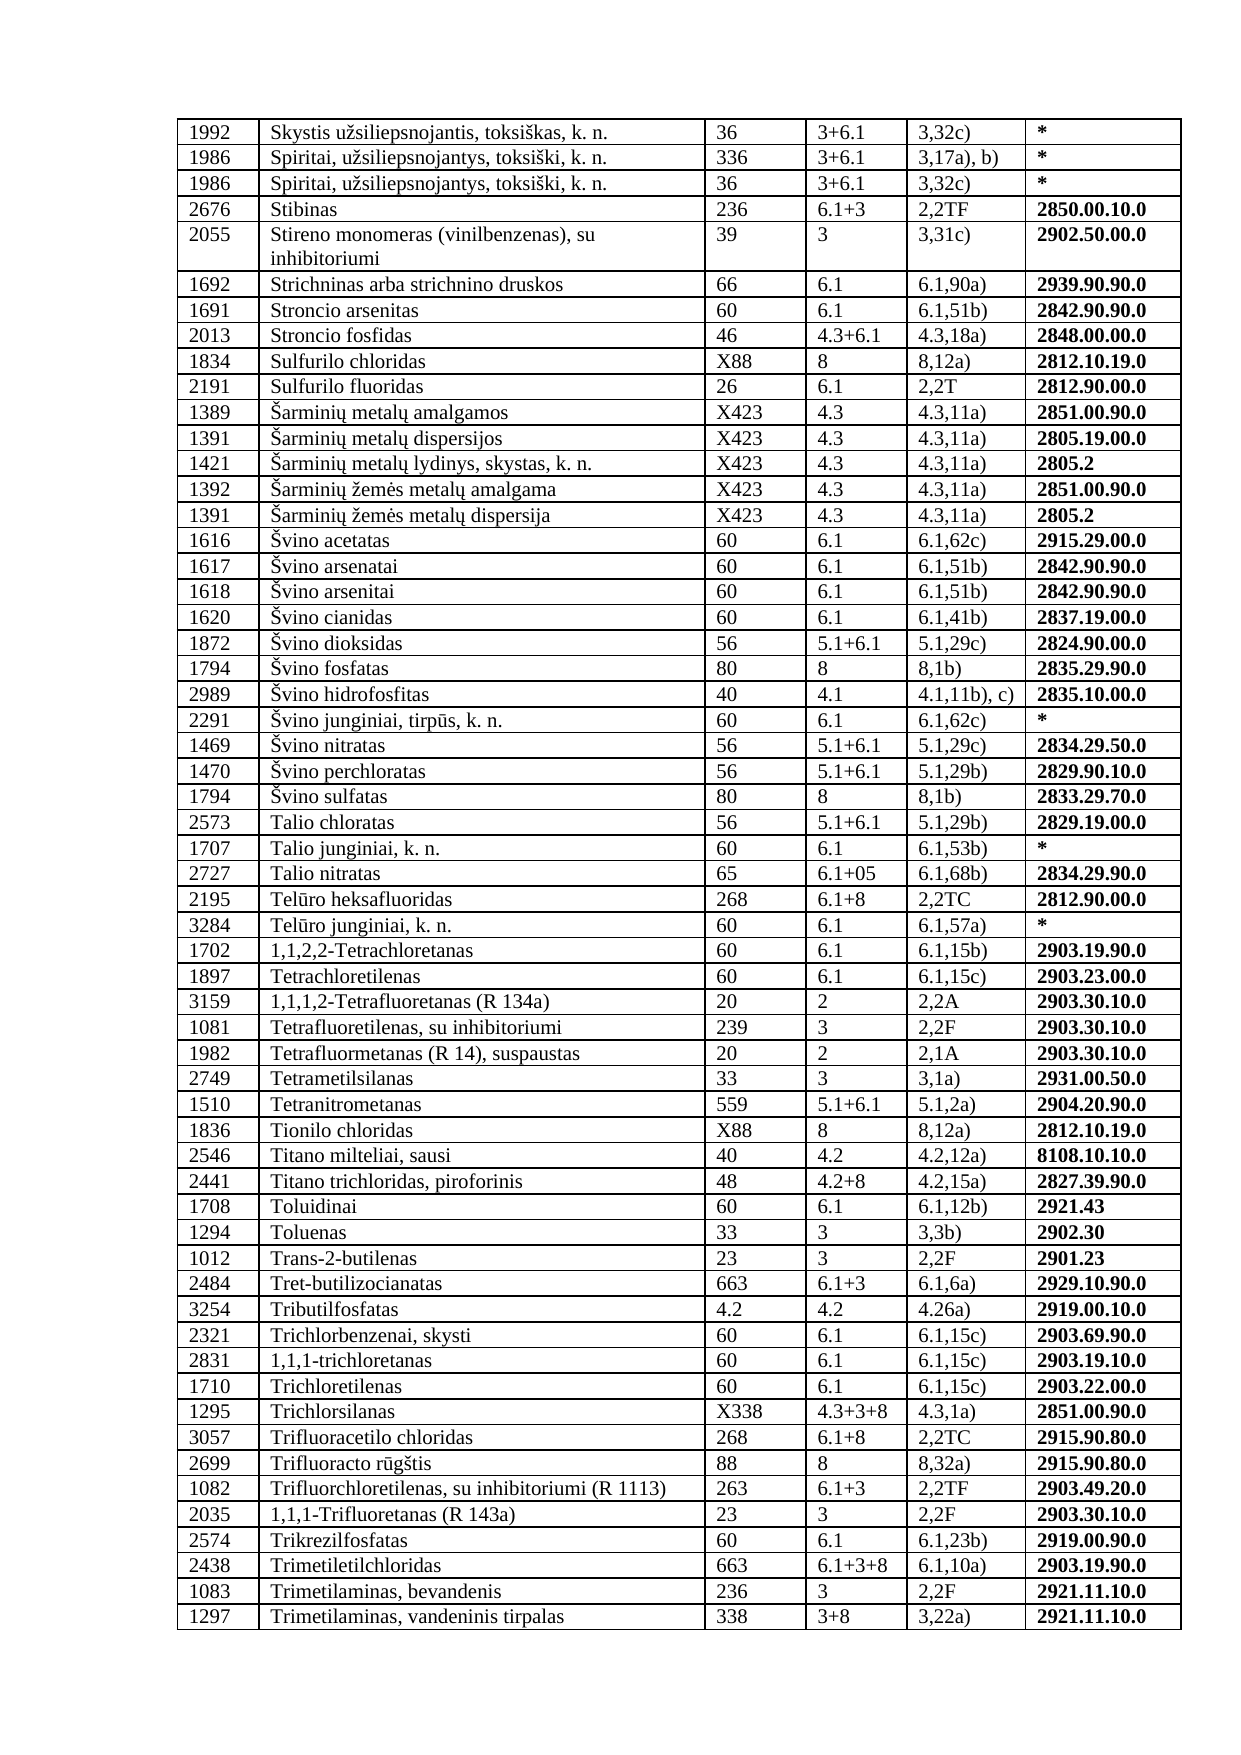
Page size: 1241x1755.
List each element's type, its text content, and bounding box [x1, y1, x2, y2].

table_cell 4.3 [807, 477, 906, 501]
table_cell 2903.30.10.0 [1026, 1502, 1180, 1526]
table_cell 8,1b) [908, 785, 1025, 808]
table_cell Trimetilaminas, vandeninis tirpalas [260, 1605, 704, 1628]
table_cell 8 [807, 656, 906, 680]
table_cell 3,17a), b) [908, 145, 1025, 169]
table_cell 2851.00.90.0 [1026, 477, 1180, 501]
table_cell 8,32a) [908, 1451, 1025, 1475]
table_cell 48 [706, 1169, 805, 1193]
table_cell 4.3,11a) [908, 477, 1025, 501]
table_cell 2,2F [908, 1015, 1025, 1039]
table_cell 236 [706, 197, 805, 221]
table_cell 2915.90.80.0 [1026, 1425, 1180, 1449]
table_cell 40 [706, 682, 805, 706]
table_cell 3 [807, 1579, 906, 1603]
table_cell 2824.90.00.0 [1026, 631, 1180, 655]
table_cell 1986 [178, 145, 258, 169]
table_cell 56 [706, 631, 805, 655]
table_cell Tret-butilizocianatas [260, 1271, 704, 1295]
table_cell Tetranitrometanas [260, 1092, 704, 1116]
table_cell 5.1+6.1 [807, 810, 906, 834]
table_cell Švino dioksidas [260, 631, 704, 655]
table_cell 1617 [178, 554, 258, 578]
table_cell 2835.29.90.0 [1026, 656, 1180, 680]
table_cell 239 [706, 1015, 805, 1039]
table_cell 1702 [178, 938, 258, 962]
table_cell 60 [706, 964, 805, 988]
table_cell Švino perchloratas [260, 759, 704, 783]
table_cell 2827.39.90.0 [1026, 1169, 1180, 1193]
table_cell 4.2 [807, 1297, 906, 1321]
table_cell 5.1,29b) [908, 810, 1025, 834]
table_cell 2,2T [908, 375, 1025, 398]
table_cell 2939.90.90.0 [1026, 272, 1180, 296]
table_cell 60 [706, 605, 805, 629]
table_cell Šarminių žemės metalų dispersija [260, 503, 704, 527]
table_cell Švino nitratas [260, 733, 704, 757]
table_cell 60 [706, 938, 805, 962]
table_cell 1992 [178, 120, 258, 144]
table_cell 6.1 [807, 554, 906, 578]
table_cell 5.1,29c) [908, 631, 1025, 655]
table_cell Strichninas arba strichnino druskos [260, 272, 704, 296]
table_cell 4.1,11b), c) [908, 682, 1025, 706]
table_cell 4.2 [706, 1297, 805, 1321]
table_cell 5.1+6.1 [807, 1092, 906, 1116]
table_cell 8,12a) [908, 1118, 1025, 1142]
table_cell 2573 [178, 810, 258, 834]
table_cell 3+8 [807, 1605, 906, 1628]
table_cell 263 [706, 1476, 805, 1500]
table_cell 1,1,1-Trifluoretanas (R 143a) [260, 1502, 704, 1526]
table_cell Trans-2-butilenas [260, 1246, 704, 1270]
table_cell 2,2TF [908, 197, 1025, 221]
table_cell Tetrachloretilenas [260, 964, 704, 988]
table_cell Trifluorchloretilenas, su inhibitoriumi (R 1113) [260, 1476, 704, 1500]
table_cell 2903.23.00.0 [1026, 964, 1180, 988]
table_cell 1294 [178, 1220, 258, 1244]
table_cell 60 [706, 1195, 805, 1218]
table_cell 3 [807, 1015, 906, 1039]
table_cell 6.1+3 [807, 1476, 906, 1500]
table_cell 6.1,15c) [908, 1323, 1025, 1347]
table_cell 1297 [178, 1605, 258, 1628]
table_cell Švino acetatas [260, 528, 704, 552]
table_cell 3284 [178, 913, 258, 937]
table_cell Tributilfosfatas [260, 1297, 704, 1321]
table_cell 2,2A [908, 990, 1025, 1013]
table_cell 1510 [178, 1092, 258, 1116]
table_cell 4.3,11a) [908, 451, 1025, 475]
table_cell 2833.29.70.0 [1026, 785, 1180, 808]
table_cell 4.3+6.1 [807, 323, 906, 347]
table_cell Stroncio fosfidas [260, 323, 704, 347]
table_cell 6.1 [807, 938, 906, 962]
table_cell 88 [706, 1451, 805, 1475]
table_cell 1,1,2,2-Tetrachloretanas [260, 938, 704, 962]
table_cell 6.1,62c) [908, 528, 1025, 552]
table_cell 2903.19.90.0 [1026, 1553, 1180, 1577]
table_cell 56 [706, 810, 805, 834]
table_cell 8,1b) [908, 656, 1025, 680]
table_cell 6.1,15c) [908, 1374, 1025, 1398]
table_cell 3,22a) [908, 1605, 1025, 1628]
table_cell 1012 [178, 1246, 258, 1270]
table_cell 2842.90.90.0 [1026, 580, 1180, 603]
table_cell 4.3,11a) [908, 400, 1025, 424]
table_cell * [1026, 836, 1180, 860]
table_cell 8108.10.10.0 [1026, 1143, 1180, 1167]
table_cell 4.2,12a) [908, 1143, 1025, 1167]
table_cell 8 [807, 1118, 906, 1142]
table_cell 6.1+3 [807, 1271, 906, 1295]
table_cell 2902.30 [1026, 1220, 1180, 1244]
table_cell 3 [807, 1502, 906, 1526]
table_cell 8 [807, 349, 906, 373]
table_cell 2919.00.10.0 [1026, 1297, 1180, 1321]
table_cell 1391 [178, 426, 258, 450]
table_cell 65 [706, 861, 805, 885]
table_cell 2829.90.10.0 [1026, 759, 1180, 783]
table_cell 46 [706, 323, 805, 347]
table_cell 6.1 [807, 580, 906, 603]
table_cell Stibinas [260, 197, 704, 221]
table_cell Sulfurilo chloridas [260, 349, 704, 373]
table_cell 2035 [178, 1502, 258, 1526]
table_cell 1082 [178, 1476, 258, 1500]
table_cell 6.1,90a) [908, 272, 1025, 296]
table_cell 2191 [178, 375, 258, 398]
table_cell 1421 [178, 451, 258, 475]
table_cell 3,31c) [908, 222, 1025, 270]
table_cell 60 [706, 836, 805, 860]
table_cell 1620 [178, 605, 258, 629]
table_cell 2676 [178, 197, 258, 221]
table_cell 60 [706, 580, 805, 603]
table_cell Šarminių žemės metalų amalgama [260, 477, 704, 501]
table_cell 1982 [178, 1041, 258, 1065]
table_cell 3 [807, 1066, 906, 1090]
table_cell 268 [706, 887, 805, 911]
table_cell Trikrezilfosfatas [260, 1528, 704, 1552]
table_cell 1081 [178, 1015, 258, 1039]
table_cell 2921.43 [1026, 1195, 1180, 1218]
table_cell Telūro heksafluoridas [260, 887, 704, 911]
table_cell Skystis užsiliepsnojantis, toksiškas, k. n. [260, 120, 704, 144]
table_cell 6.1+8 [807, 887, 906, 911]
table_cell 2321 [178, 1323, 258, 1347]
table_cell 5.1,29c) [908, 733, 1025, 757]
table_cell 33 [706, 1220, 805, 1244]
table_cell 2902.50.00.0 [1026, 222, 1180, 270]
table_cell Titano trichloridas, piroforinis [260, 1169, 704, 1193]
table_cell 2903.22.00.0 [1026, 1374, 1180, 1398]
table_cell 6.1,15b) [908, 938, 1025, 962]
table_cell 80 [706, 656, 805, 680]
table_cell 1836 [178, 1118, 258, 1142]
table_cell 6.1,15c) [908, 964, 1025, 988]
table_cell 6.1,12b) [908, 1195, 1025, 1218]
table_cell 236 [706, 1579, 805, 1603]
table_cell 2441 [178, 1169, 258, 1193]
table_cell 6.1 [807, 375, 906, 398]
table_cell Tetrafluormetanas (R 14), suspaustas [260, 1041, 704, 1065]
table_cell 60 [706, 913, 805, 937]
table_cell 1834 [178, 349, 258, 373]
table_cell 2,2TC [908, 1425, 1025, 1449]
table_cell 2851.00.90.0 [1026, 400, 1180, 424]
table_cell 2903.49.20.0 [1026, 1476, 1180, 1500]
table_cell 3+6.1 [807, 171, 906, 195]
table_cell 4.3 [807, 503, 906, 527]
table_cell Švino fosfatas [260, 656, 704, 680]
table_cell 2,2TF [908, 1476, 1025, 1500]
table_cell 6.1+8 [807, 1425, 906, 1449]
table_cell 1794 [178, 656, 258, 680]
table_cell 1986 [178, 171, 258, 195]
table_cell Sulfurilo fluoridas [260, 375, 704, 398]
table_cell 2919.00.90.0 [1026, 1528, 1180, 1552]
table_cell 39 [706, 222, 805, 270]
table_cell 2842.90.90.0 [1026, 298, 1180, 322]
table_cell 4.3,18a) [908, 323, 1025, 347]
table_cell 4.3,11a) [908, 426, 1025, 450]
table_cell 2848.00.00.0 [1026, 323, 1180, 347]
table_cell 6.1 [807, 272, 906, 296]
table_cell 4.3,11a) [908, 503, 1025, 527]
table_cell * [1026, 171, 1180, 195]
table_cell 2055 [178, 222, 258, 270]
table_cell 3 [807, 222, 906, 270]
table_cell 2 [807, 1041, 906, 1065]
table_cell 2013 [178, 323, 258, 347]
table_cell 1469 [178, 733, 258, 757]
table_cell 2195 [178, 887, 258, 911]
table_cell X88 [706, 1118, 805, 1142]
table_cell 2903.30.10.0 [1026, 1041, 1180, 1065]
table_cell 1083 [178, 1579, 258, 1603]
table_cell 1710 [178, 1374, 258, 1398]
table_cell 2699 [178, 1451, 258, 1475]
table_cell 336 [706, 145, 805, 169]
table_cell 4.26a) [908, 1297, 1025, 1321]
table_cell 4.2 [807, 1143, 906, 1167]
table_cell * [1026, 145, 1180, 169]
table_cell 8 [807, 785, 906, 808]
table_cell 2812.90.00.0 [1026, 375, 1180, 398]
table_cell Trichloretilenas [260, 1374, 704, 1398]
table_cell * [1026, 913, 1180, 937]
table_cell Trimetilaminas, bevandenis [260, 1579, 704, 1603]
table_cell 20 [706, 1041, 805, 1065]
table_cell 2727 [178, 861, 258, 885]
table_cell 6.1,51b) [908, 554, 1025, 578]
table_cell 2850.00.10.0 [1026, 197, 1180, 221]
table_cell X423 [706, 451, 805, 475]
table_cell 6.1+05 [807, 861, 906, 885]
table_cell 6.1,23b) [908, 1528, 1025, 1552]
table_cell 2901.23 [1026, 1246, 1180, 1270]
table_cell 4.3+3+8 [807, 1400, 906, 1423]
table_cell Švino hidrofosfitas [260, 682, 704, 706]
table_cell 6.1 [807, 913, 906, 937]
table_cell 1618 [178, 580, 258, 603]
table_cell 2903.19.10.0 [1026, 1348, 1180, 1372]
table_cell 1389 [178, 400, 258, 424]
table_cell 3254 [178, 1297, 258, 1321]
table_cell 6.1,53b) [908, 836, 1025, 860]
table_cell Talio chloratas [260, 810, 704, 834]
table_cell 8 [807, 1451, 906, 1475]
table_cell Tetrametilsilanas [260, 1066, 704, 1090]
table_cell 5.1,2a) [908, 1092, 1025, 1116]
table_cell 60 [706, 554, 805, 578]
table_cell 2805.2 [1026, 503, 1180, 527]
table_cell 6.1,6a) [908, 1271, 1025, 1295]
table_cell X88 [706, 349, 805, 373]
table_cell Švino cianidas [260, 605, 704, 629]
table_cell Trifluoracetilo chloridas [260, 1425, 704, 1449]
table_cell 663 [706, 1271, 805, 1295]
table_cell * [1026, 708, 1180, 732]
table_cell 2931.00.50.0 [1026, 1066, 1180, 1090]
table_cell 6.1 [807, 708, 906, 732]
table_cell 6.1,51b) [908, 298, 1025, 322]
table_cell 5.1+6.1 [807, 631, 906, 655]
table_cell 4.3 [807, 400, 906, 424]
table_cell * [1026, 120, 1180, 144]
table_cell 60 [706, 1348, 805, 1372]
table_cell 6.1 [807, 528, 906, 552]
table_cell 2834.29.90.0 [1026, 861, 1180, 885]
table_cell 6.1 [807, 964, 906, 988]
table_cell 6.1 [807, 836, 906, 860]
table_cell Trichlorsilanas [260, 1400, 704, 1423]
table_cell 40 [706, 1143, 805, 1167]
table_cell 60 [706, 528, 805, 552]
table_cell Spiritai, užsiliepsnojantys, toksiški, k. n. [260, 171, 704, 195]
table_cell 2438 [178, 1553, 258, 1577]
table_cell 2903.69.90.0 [1026, 1323, 1180, 1347]
table_cell 56 [706, 733, 805, 757]
table_cell 2291 [178, 708, 258, 732]
table_cell 6.1+3 [807, 197, 906, 221]
table_cell 2,2F [908, 1579, 1025, 1603]
table_cell Švino junginiai, tirpūs, k. n. [260, 708, 704, 732]
table_cell 3+6.1 [807, 120, 906, 144]
table_cell 2903.19.90.0 [1026, 938, 1180, 962]
table_cell 2851.00.90.0 [1026, 1400, 1180, 1423]
table_cell 1,1,1-trichloretanas [260, 1348, 704, 1372]
table_cell 4.2+8 [807, 1169, 906, 1193]
table_cell 80 [706, 785, 805, 808]
table_cell 6.1,10a) [908, 1553, 1025, 1577]
table_cell 4.1 [807, 682, 906, 706]
table_cell 60 [706, 708, 805, 732]
table_cell 2837.19.00.0 [1026, 605, 1180, 629]
table_cell Šarminių metalų dispersijos [260, 426, 704, 450]
table_cell 60 [706, 1323, 805, 1347]
table_cell 2835.10.00.0 [1026, 682, 1180, 706]
table_cell 2,2F [908, 1246, 1025, 1270]
table_cell 1470 [178, 759, 258, 783]
table_cell 1707 [178, 836, 258, 860]
table_cell X338 [706, 1400, 805, 1423]
table_cell 1,1,1,2-Tetrafluoretanas (R 134a) [260, 990, 704, 1013]
table_cell 23 [706, 1502, 805, 1526]
table_cell Trifluoracto rūgštis [260, 1451, 704, 1475]
table_cell Tetrafluoretilenas, su inhibitoriumi [260, 1015, 704, 1039]
table_cell Trimetiletilchloridas [260, 1553, 704, 1577]
table_cell 2,2F [908, 1502, 1025, 1526]
table_cell Trichlorbenzenai, skysti [260, 1323, 704, 1347]
table_cell 2989 [178, 682, 258, 706]
table_cell 4.3 [807, 451, 906, 475]
table_cell 23 [706, 1246, 805, 1270]
table_cell Telūro junginiai, k. n. [260, 913, 704, 937]
table_cell 6.1 [807, 1348, 906, 1372]
table_cell 3057 [178, 1425, 258, 1449]
table_cell Spiritai, užsiliepsnojantys, toksiški, k. n. [260, 145, 704, 169]
table_cell 2805.19.00.0 [1026, 426, 1180, 450]
table_cell 60 [706, 1374, 805, 1398]
table_cell X423 [706, 400, 805, 424]
table_cell 3 [807, 1246, 906, 1270]
table_cell 2805.2 [1026, 451, 1180, 475]
table_cell 2,2TC [908, 887, 1025, 911]
table_cell 6.1+3+8 [807, 1553, 906, 1577]
table_cell 268 [706, 1425, 805, 1449]
table_cell 2546 [178, 1143, 258, 1167]
table_cell Švino arsenitai [260, 580, 704, 603]
table_cell Talio nitratas [260, 861, 704, 885]
table_cell Švino arsenatai [260, 554, 704, 578]
table_cell Tionilo chloridas [260, 1118, 704, 1142]
table_cell Toluidinai [260, 1195, 704, 1218]
table_cell Švino sulfatas [260, 785, 704, 808]
table_cell 5.1+6.1 [807, 759, 906, 783]
table_cell X423 [706, 477, 805, 501]
table_cell 4.3,1a) [908, 1400, 1025, 1423]
table_cell 4.3 [807, 426, 906, 450]
table_cell 1392 [178, 477, 258, 501]
table_cell 2574 [178, 1528, 258, 1552]
table_cell 3159 [178, 990, 258, 1013]
table_cell 5.1+6.1 [807, 733, 906, 757]
table_cell 56 [706, 759, 805, 783]
table_cell 2 [807, 990, 906, 1013]
table_cell 1794 [178, 785, 258, 808]
table_cell Talio junginiai, k. n. [260, 836, 704, 860]
table_cell Šarminių metalų lydinys, skystas, k. n. [260, 451, 704, 475]
table_cell 2829.19.00.0 [1026, 810, 1180, 834]
table_cell 2921.11.10.0 [1026, 1579, 1180, 1603]
table_cell 6.1 [807, 605, 906, 629]
table_cell 6.1,51b) [908, 580, 1025, 603]
table_cell 6.1 [807, 1323, 906, 1347]
table_cell X423 [706, 503, 805, 527]
table_cell 6.1,68b) [908, 861, 1025, 885]
table_cell 26 [706, 375, 805, 398]
table_cell Šarminių metalų amalgamos [260, 400, 704, 424]
table_cell 2903.30.10.0 [1026, 990, 1180, 1013]
table_cell 1692 [178, 272, 258, 296]
table_cell 2921.11.10.0 [1026, 1605, 1180, 1628]
table_cell 2915.90.80.0 [1026, 1451, 1180, 1475]
table_cell 6.1,62c) [908, 708, 1025, 732]
table_cell 1897 [178, 964, 258, 988]
table_cell 6.1 [807, 1374, 906, 1398]
table_cell Titano milteliai, sausi [260, 1143, 704, 1167]
table_cell 2812.10.19.0 [1026, 1118, 1180, 1142]
table_cell 2915.29.00.0 [1026, 528, 1180, 552]
table_cell 2842.90.90.0 [1026, 554, 1180, 578]
table_cell 2929.10.90.0 [1026, 1271, 1180, 1295]
table_cell 3,32c) [908, 120, 1025, 144]
table_cell 2904.20.90.0 [1026, 1092, 1180, 1116]
table_cell 1872 [178, 631, 258, 655]
table_cell 1616 [178, 528, 258, 552]
table_cell 60 [706, 1528, 805, 1552]
table_cell 3 [807, 1220, 906, 1244]
table_cell 5.1,29b) [908, 759, 1025, 783]
table_cell 6.1 [807, 1528, 906, 1552]
table_cell 6.1 [807, 298, 906, 322]
table_cell Stroncio arsenitas [260, 298, 704, 322]
table_cell 6.1 [807, 1195, 906, 1218]
table_cell 36 [706, 171, 805, 195]
table_cell 2831 [178, 1348, 258, 1372]
table_cell 6.1,41b) [908, 605, 1025, 629]
table_cell 3,32c) [908, 171, 1025, 195]
table_cell 1391 [178, 503, 258, 527]
table_cell 663 [706, 1553, 805, 1577]
table_cell 1691 [178, 298, 258, 322]
table_cell 6.1,57a) [908, 913, 1025, 937]
table_cell 2903.30.10.0 [1026, 1015, 1180, 1039]
table_cell X423 [706, 426, 805, 450]
table_cell 33 [706, 1066, 805, 1090]
table_cell 3+6.1 [807, 145, 906, 169]
table_cell 36 [706, 120, 805, 144]
table_cell Stireno monomeras (vinilbenzenas), su inhibitoriumi [260, 222, 704, 270]
table_cell 60 [706, 298, 805, 322]
table_cell 66 [706, 272, 805, 296]
table_cell 2812.10.19.0 [1026, 349, 1180, 373]
table_cell 20 [706, 990, 805, 1013]
table_cell 6.1,15c) [908, 1348, 1025, 1372]
table_cell 2484 [178, 1271, 258, 1295]
table_cell 4.2,15a) [908, 1169, 1025, 1193]
table_cell Toluenas [260, 1220, 704, 1244]
table_cell 1708 [178, 1195, 258, 1218]
table_cell 559 [706, 1092, 805, 1116]
table_cell 2812.90.00.0 [1026, 887, 1180, 911]
table_cell 3,1a) [908, 1066, 1025, 1090]
table_cell 2834.29.50.0 [1026, 733, 1180, 757]
table_cell 2749 [178, 1066, 258, 1090]
table_cell 8,12a) [908, 349, 1025, 373]
table_cell 2,1A [908, 1041, 1025, 1065]
table_cell 338 [706, 1605, 805, 1628]
table_cell 1295 [178, 1400, 258, 1423]
table_cell 3,3b) [908, 1220, 1025, 1244]
